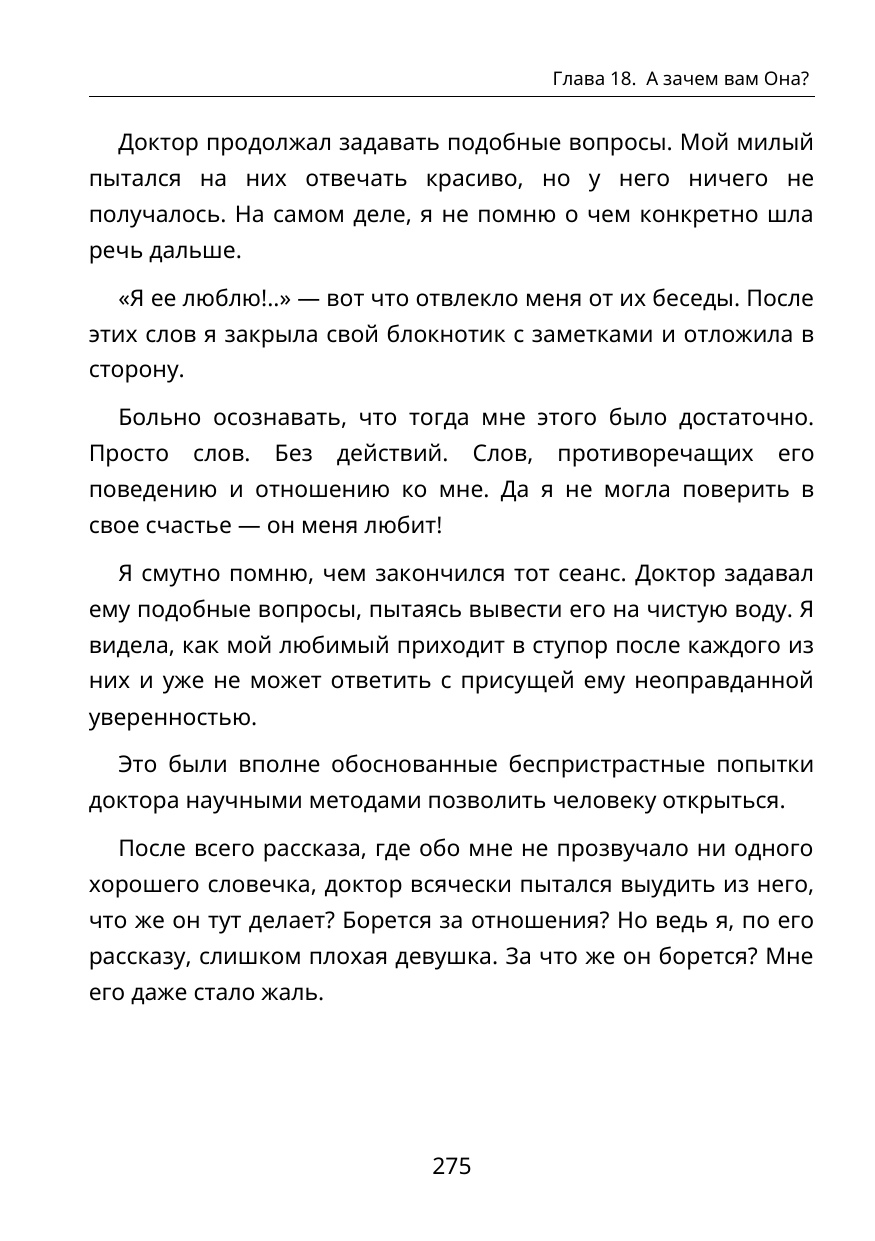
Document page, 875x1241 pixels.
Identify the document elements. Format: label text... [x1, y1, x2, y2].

text Больно осознавать, что тогда мне этого было достаточно. Просто слов. Без действий. Слов, противоречащих его поведению и отношению ко мне. Да я не могла поверить в свое счастье — он меня любит! [88, 401, 815, 540]
text Я смутно помню, чем закончился тот сеанс. Доктор задавал ему подобные вопросы, пытаясь вывести его на чистую воду. Я видела, как мой любимый приходит в ступор после каждого из них и уже не может ответить с присущей ему неоправданной уверенностью. [88, 557, 815, 732]
text Доктор продолжал задавать подобные вопросы. Мой милый пытался на них отвечать красиво, но у него ничего не получалось. На самом деле, я не помню о чем конкретно шла речь дальше. [88, 126, 815, 265]
text «Я ее люблю!..» — вот что отвлекло меня от их беседы. После этих слов я закрыла свой блокнотик с заметками и отложила в сторону. [88, 282, 815, 385]
text После всего рассказа, где обо мне не прозвучало ни одного хорошего словечка, доктор всячески пытался выудить из него, что же он тут делает? Борется за отношения? Но ведь я, по его рассказу, слишком плохая девушка. За что же он борется? Мне его даже стало жаль. [88, 832, 815, 1007]
text Это были вполне обоснованные беспристрастные попытки доктора научными методами позволить человеку открыться. [88, 748, 815, 815]
